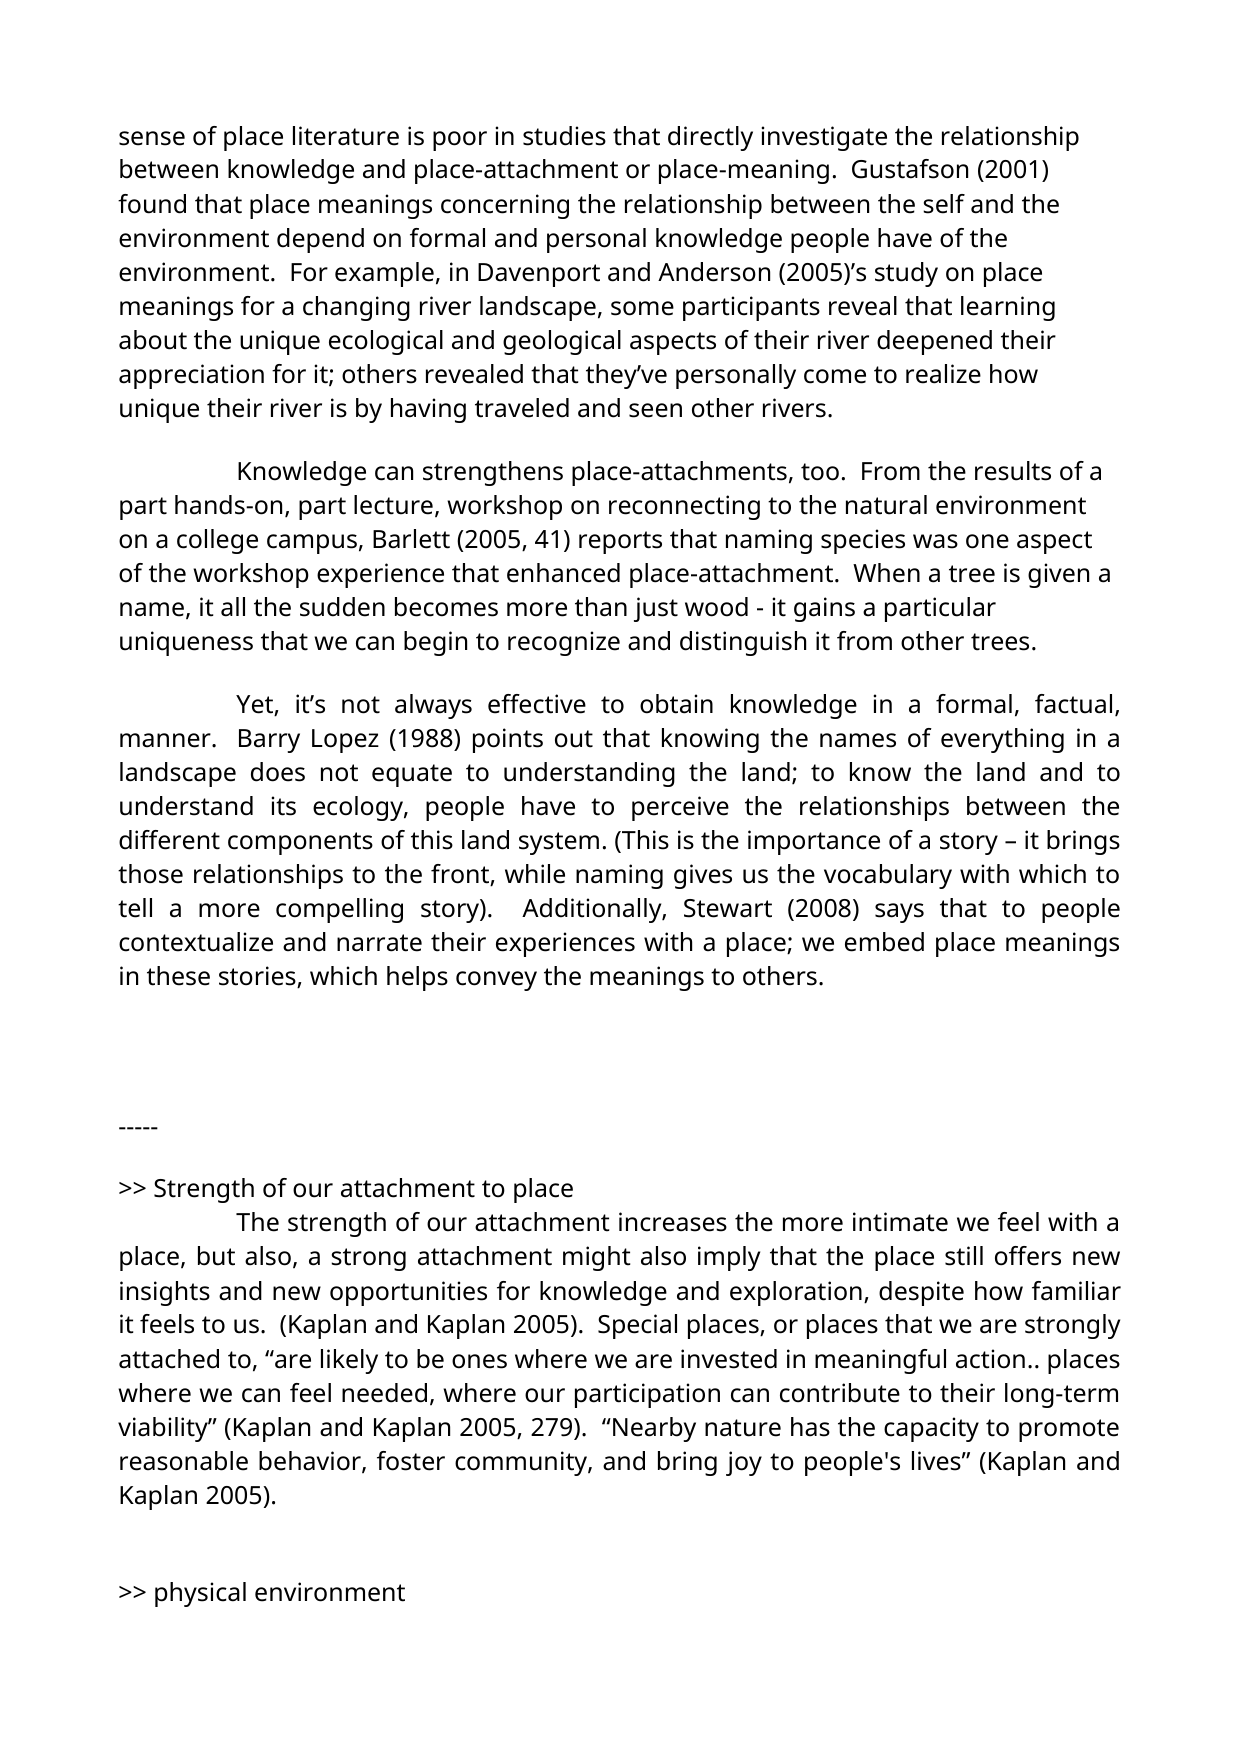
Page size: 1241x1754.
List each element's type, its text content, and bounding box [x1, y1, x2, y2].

text Knowledge can strengthens place-attachments, too. From the results of a part hands-on, part lecture, workshop on reconnecting to the natural environment on a college campus, Barlett (2005, 41) reports that naming species was one aspect of the workshop experience that enhanced place-attachment. When a tree is given a name, it all the sudden becomes more than just wood - it gains a particular uniqueness that we can begin to recognize and distinguish it from other trees. [118, 453, 1122, 658]
text >> physical environment [118, 1574, 1122, 1608]
text sense of place literature is poor in studies that directly investigate the relationship between knowledge and place-attachment or place-meaning. Gustafson (2001) found that place meanings concerning the relationship between the self and the environment depend on formal and personal knowledge people have of the environment. For example, in Davenport and Anderson (2005)’s study on place meanings for a changing river landscape, some participants reveal that learning about the unique ecological and geological aspects of their river deepened their appreciation for it; others revealed that they’ve personally come to realize how unique their river is by having traveled and seen other rivers. [118, 118, 1122, 425]
text Yet, it’s not always effective to obtain knowledge in a formal, factual, manner. Barry Lopez (1988) points out that knowing the names of everything in a landscape does not equate to understanding the land; to know the land and to understand its ecology, people have to perceive the relationships between the different components of this land system. (This is the importance of a story – it brings those relationships to the front, while naming gives us the vocabulary with which to tell a more compelling story). Additionally, Stewart (2008) says that to people contextualize and narrate their experiences with a place; we embed place meanings in these stories, which helps convey the meanings to others. [118, 687, 1122, 993]
text >> Strength of our attachment to place [118, 1171, 1122, 1205]
text The strength of our attachment increases the more intimate we feel with a place, but also, a strong attachment might also imply that the place still offers new insights and new opportunities for knowledge and exploration, despite how familiar it feels to us. (Kaplan and Kaplan 2005). Special places, or places that we are strongly attached to, “are likely to be ones where we are invested in meaningful action.. places where we can feel needed, where our participation can contribute to their long-term viability” (Kaplan and Kaplan 2005, 279). “Nearby nature has the capacity to promote reasonable behavior, foster community, and bring joy to people's lives” (Kaplan and Kaplan 2005). [118, 1205, 1122, 1512]
text ----- [118, 1108, 1122, 1142]
